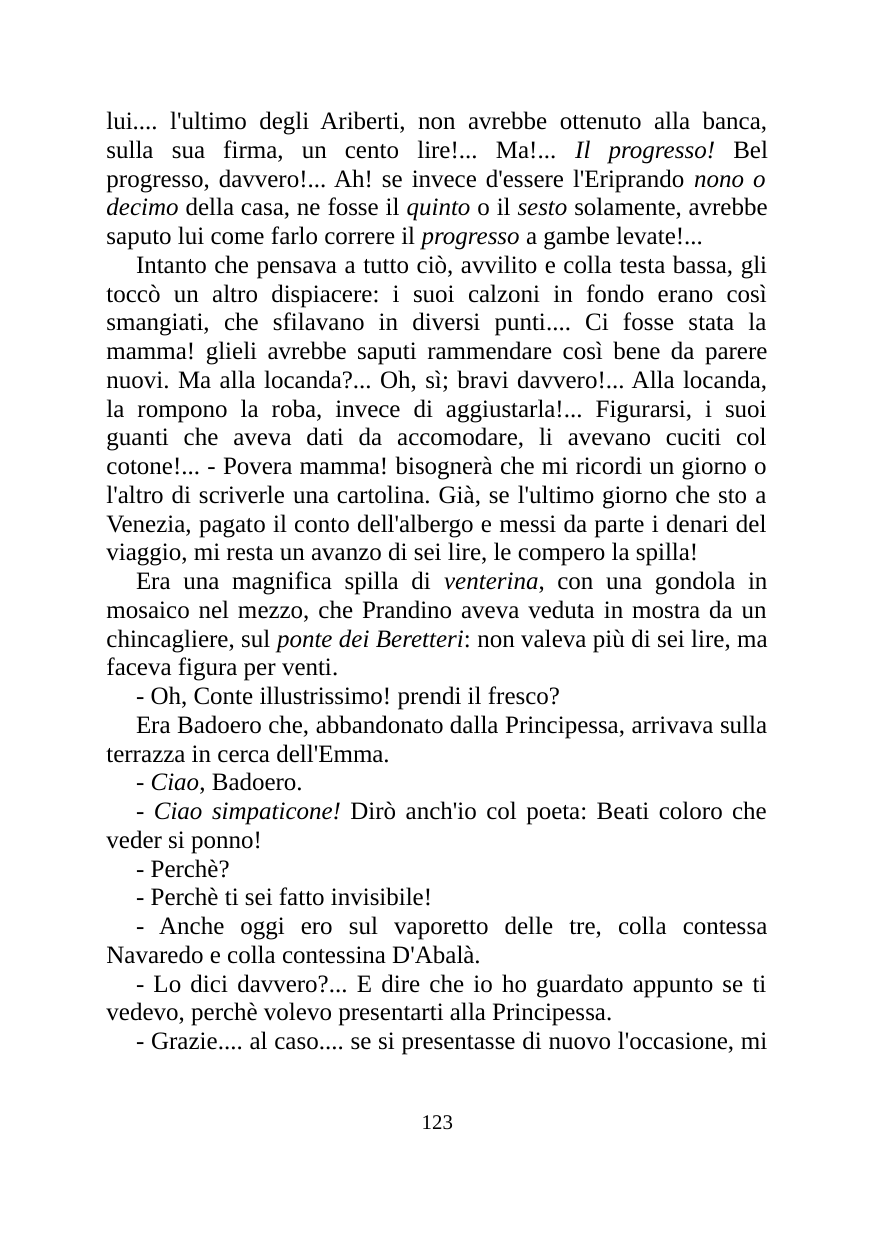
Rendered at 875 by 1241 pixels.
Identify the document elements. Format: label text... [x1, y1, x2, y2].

text - Ciao simpaticone! Dirò anch'io col poeta: Beati coloro che veder si ponno! [106, 796, 768, 854]
text - Perchè? [106, 854, 768, 882]
text Era Badoero che, abbandonato dalla Principessa, arrivava sulla terrazza in cerca dell'Emma. [106, 710, 768, 767]
text Intanto che pensava a tutto ciò, avvilito e colla testa bassa, gli toccò un altro dispiacere: i suoi calzoni in fondo erano così smangiati, che sfilavano in diversi punti.... Ci fosse stata la mamma! glieli avrebbe saputi rammendare così bene da parere nuovi. Ma alla locanda?... Oh, sì; bravi davvero!... Alla locanda, la rompono la roba, invece di aggiustarla!... Figurarsi, i suoi guanti che aveva dati da accomodare, li avevano cuciti col cotone!... - Povera mamma! bisognerà che mi ricordi un giorno o l'altro di scriverle una cartolina. Già, se l'ultimo giorno che sto a Venezia, pagato il conto dell'albergo e messi da parte i denari del viaggio, mi resta un avanzo di sei lire, le compero la spilla! [106, 250, 768, 566]
text Era una magnifica spilla di venterina, con una gondola in mosaico nel mezzo, che Prandino aveva veduta in mostra da un chincagliere, sul ponte dei Beretteri: non valeva più di sei lire, ma faceva figura per venti. [106, 566, 768, 681]
text - Perchè ti sei fatto invisibile! [106, 882, 768, 911]
text - Anche oggi ero sul vaporetto delle tre, colla contessa Navaredo e colla contessina D'Abalà. [106, 911, 768, 969]
text lui.... l'ultimo degli Ariberti, non avrebbe ottenuto alla banca, sulla sua firma, un cento lire!... Ma!... Il progresso! Bel progresso, davvero!... Ah! se invece d'essere l'Eriprando nono o decimo della casa, ne fosse il quinto o il sesto solamente, avrebbe saputo lui come farlo correre il progresso a gambe levate!... [106, 106, 768, 250]
text - Lo dici davvero?... E dire che io ho guardato appunto se ti vedevo, perchè volevo presentarti alla Principessa. [106, 969, 768, 1026]
text - Grazie.... al caso.... se si presentasse di nuovo l'occasione, mi [106, 1026, 768, 1055]
text - Ciao, Badoero. [106, 767, 768, 796]
text - Oh, Conte illustrissimo! prendi il fresco? [106, 681, 768, 710]
